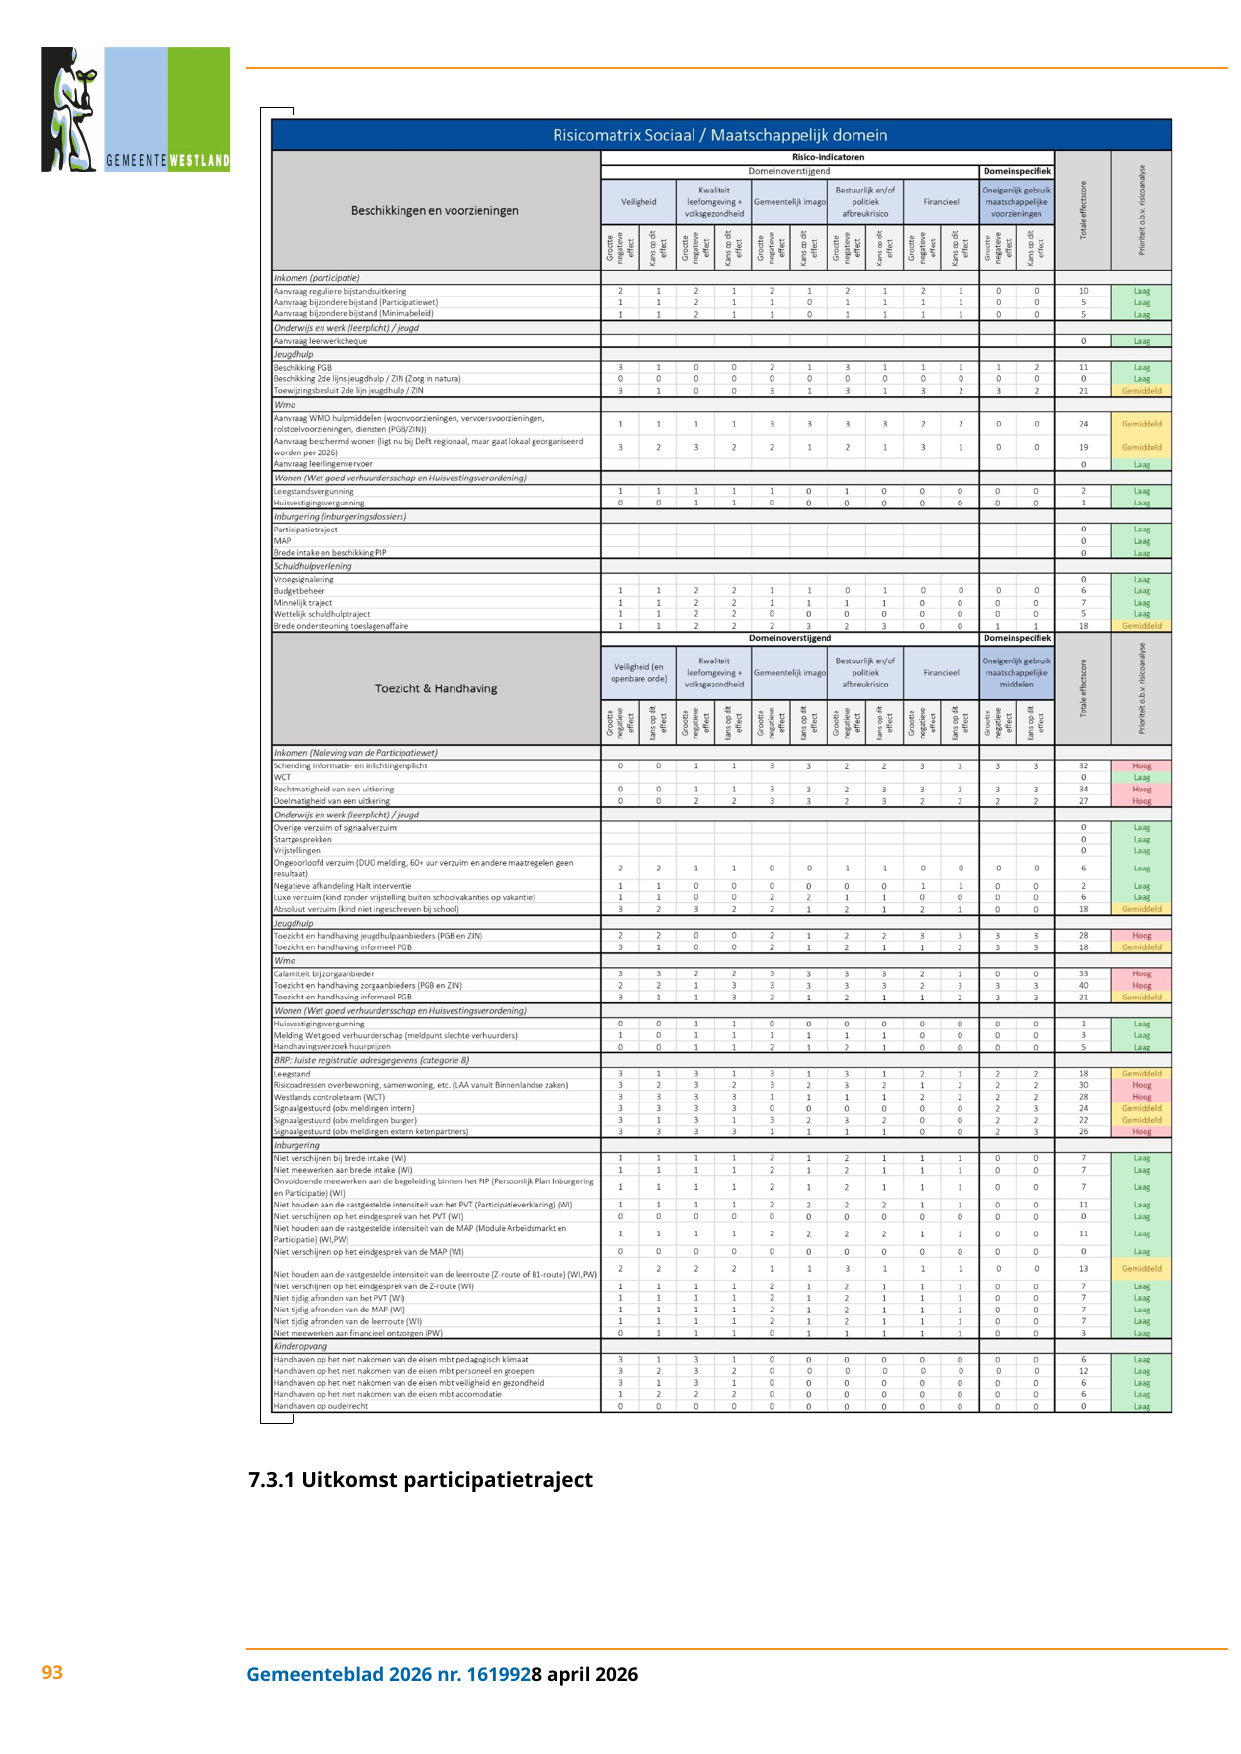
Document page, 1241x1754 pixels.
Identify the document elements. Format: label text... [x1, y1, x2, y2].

picture [41, 47, 231, 172]
text 7.3.1 Uitkomst participatietraject [248, 1465, 1152, 1493]
picture [268, 115, 1173, 1414]
